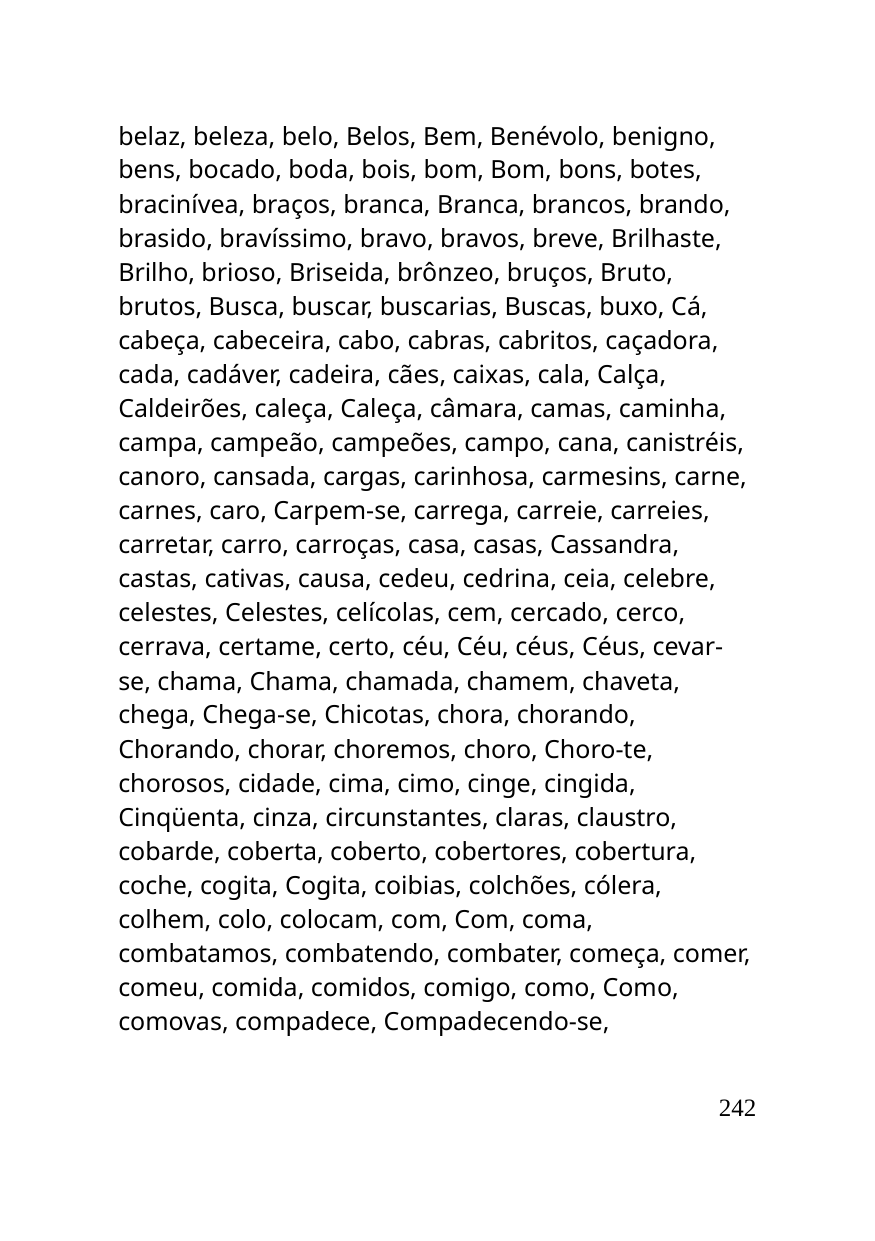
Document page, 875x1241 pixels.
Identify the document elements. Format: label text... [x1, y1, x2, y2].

text belaz, beleza, belo, Belos, Bem, Benévolo, benigno, bens, bocado, boda, bois, bom, Bom, bons, botes, bracinívea, braços, branca, Branca, brancos, brando, brasido, bravíssimo, bravo, bravos, breve, Brilhaste, Brilho, brioso, Briseida, brônzeo, bruços, Bruto, brutos, Busca, buscar, buscarias, Buscas, buxo, Cá, cabeça, cabeceira, cabo, cabras, cabritos, caçadora, cada, cadáver, cadeira, cães, caixas, cala, Calça, Caldeirões, caleça, Caleça, câmara, camas, caminha, campa, campeão, campeões, campo, cana, canistréis, canoro, cansada, cargas, carinhosa, carmesins, carne, carnes, caro, Carpem-se, carrega, carreie, carreies, carretar, carro, carroças, casa, casas, Cassandra, castas, cativas, causa, cedeu, cedrina, ceia, celebre, celestes, Celestes, celícolas, cem, cercado, cerco, cerrava, certame, certo, céu, Céu, céus, Céus, cevar-se, chama, Chama, chamada, chamem, chaveta, chega, Chega-se, Chicotas, chora, chorando, Chorando, chorar, choremos, choro, Choro-te, chorosos, cidade, cima, cimo, cinge, cingida, Cinqüenta, cinza, circunstantes, claras, claustro, cobarde, coberta, coberto, cobertores, cobertura, coche, cogita, Cogita, coibias, colchões, cólera, colhem, colo, colocam, com, Com, coma, combatamos, combatendo, combater, começa, comer, comeu, comida, comidos, comigo, como, Como, comovas, compadece, Compadecendo-se, [118, 118, 756, 1038]
